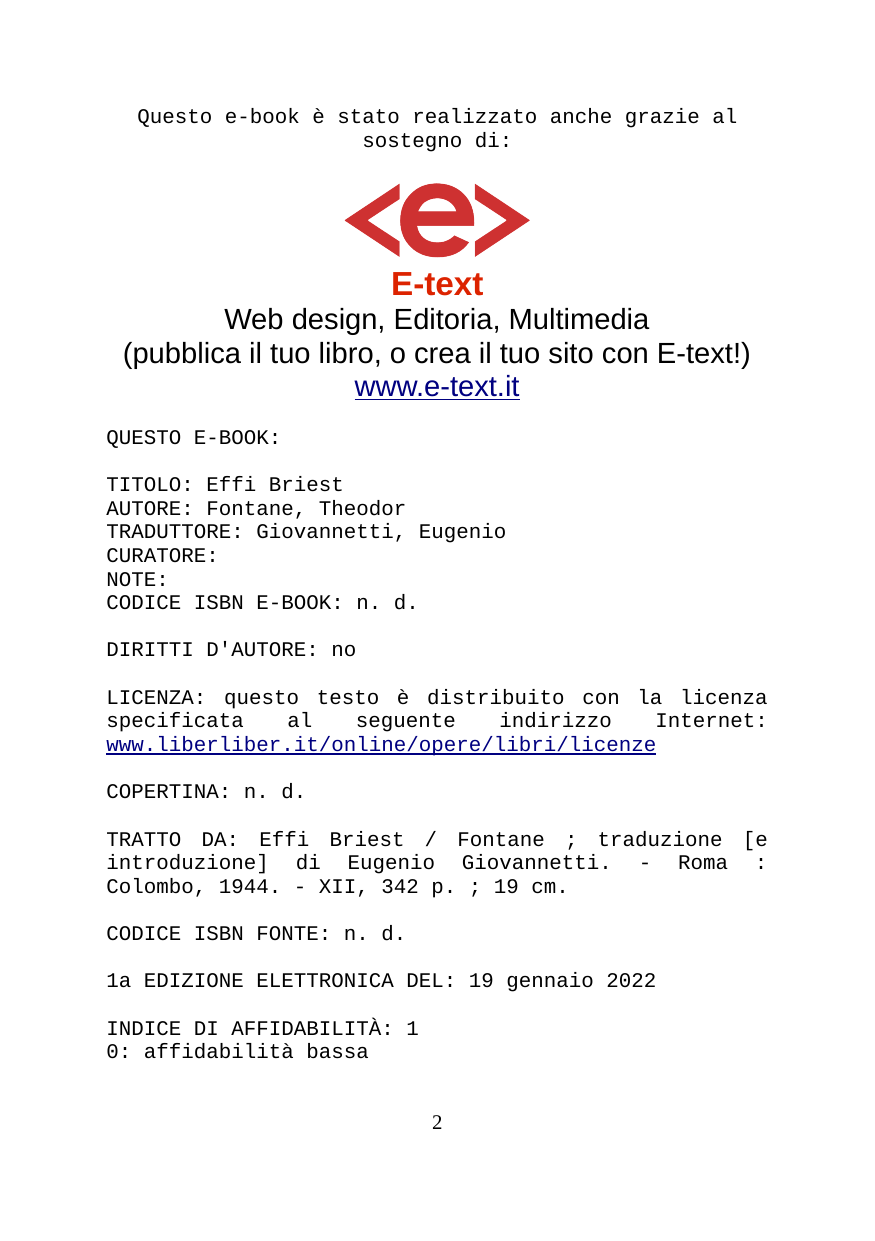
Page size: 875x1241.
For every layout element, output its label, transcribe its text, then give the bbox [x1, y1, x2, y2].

text TRATTO DA: Effi Briest / Fontane ; traduzione [e introduzione] di Eugenio Giovannetti. - Roma : Colombo, 1944. - XII, 342 p. ; 19 cm. [106, 829, 768, 899]
text (pubblica il tuo libro, o crea il tuo sito con E-text!) [106, 336, 768, 369]
text Questo e-book è stato realizzato anche grazie al sostegno di: [106, 106, 768, 153]
text 0: affidabilità bassa [106, 1041, 768, 1065]
text E-text [106, 264, 768, 302]
text LICENZA: questo testo è distribuito con la licenza specificata al seguente indirizzo Internet: www.liberliber.it/online/opere/libri/licenze [106, 687, 768, 758]
text Web design, Editoria, Multimedia [106, 302, 768, 336]
text CODICE ISBN FONTE: n. d. [106, 923, 768, 947]
text NOTE: [106, 568, 768, 592]
text TRADUTTORE: Giovannetti, Eugenio [106, 521, 768, 545]
text 1a EDIZIONE ELETTRONICA DEL: 19 gennaio 2022 [106, 971, 768, 994]
text CODICE ISBN E-BOOK: n. d. [106, 592, 768, 616]
text DIRITTI D'AUTORE: no [106, 639, 768, 663]
text COPERTINA: n. d. [106, 781, 768, 805]
text CURATORE: [106, 545, 768, 568]
picture [343, 183, 531, 258]
text QUESTO E-BOOK: [106, 427, 768, 450]
text TITOLO: Effi Briest [106, 474, 768, 498]
text www.e-text.it [106, 369, 768, 403]
text INDICE DI AFFIDABILITÀ: 1 [106, 1018, 768, 1041]
text AUTORE: Fontane, Theodor [106, 498, 768, 521]
